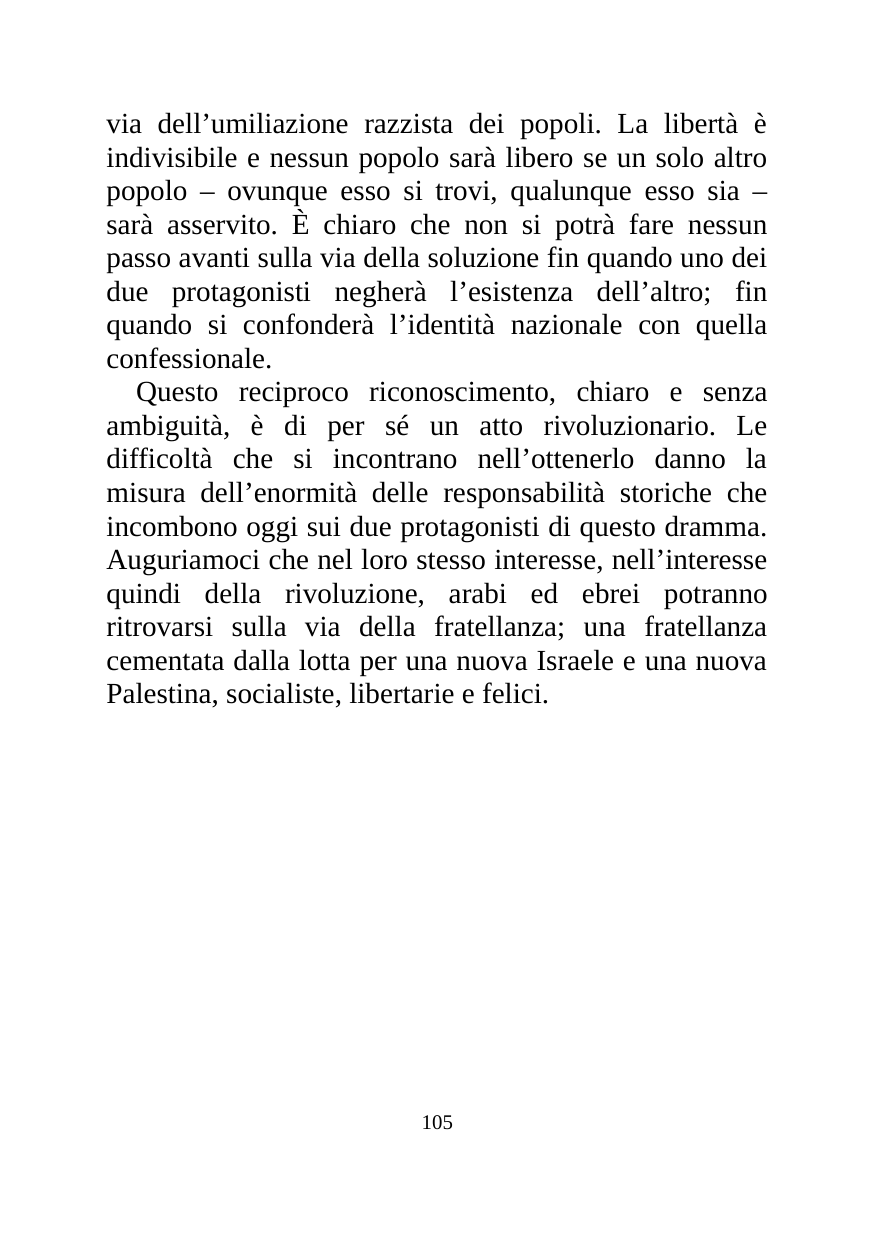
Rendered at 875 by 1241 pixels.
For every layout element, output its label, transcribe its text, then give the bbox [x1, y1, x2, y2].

text Questo reciproco riconoscimento, chiaro e senza ambiguità, è di per sé un atto rivoluzionario. Le difficoltà che si incontrano nell’ottenerlo danno la misura dell’enormità delle responsabilità storiche che incombono oggi sui due protagonisti di questo dramma. Auguriamoci che nel loro stesso interesse, nell’interesse quindi della rivoluzione, arabi ed ebrei potranno ritrovarsi sulla via della fratellanza; una fratellanza cementata dalla lotta per una nuova Israele e una nuova Palestina, socialiste, libertarie e felici. [106, 374, 768, 710]
text via dell’umiliazione razzista dei popoli. La libertà è indivisibile e nessun popolo sarà libero se un solo altro popolo – ovunque esso si trovi, qualunque esso sia – sarà asservito. È chiaro che non si potrà fare nessun passo avanti sulla via della soluzione fin quando uno dei due protagonisti negherà l’esistenza dell’altro; fin quando si confonderà l’identità nazionale con quella confessionale. [106, 106, 768, 374]
